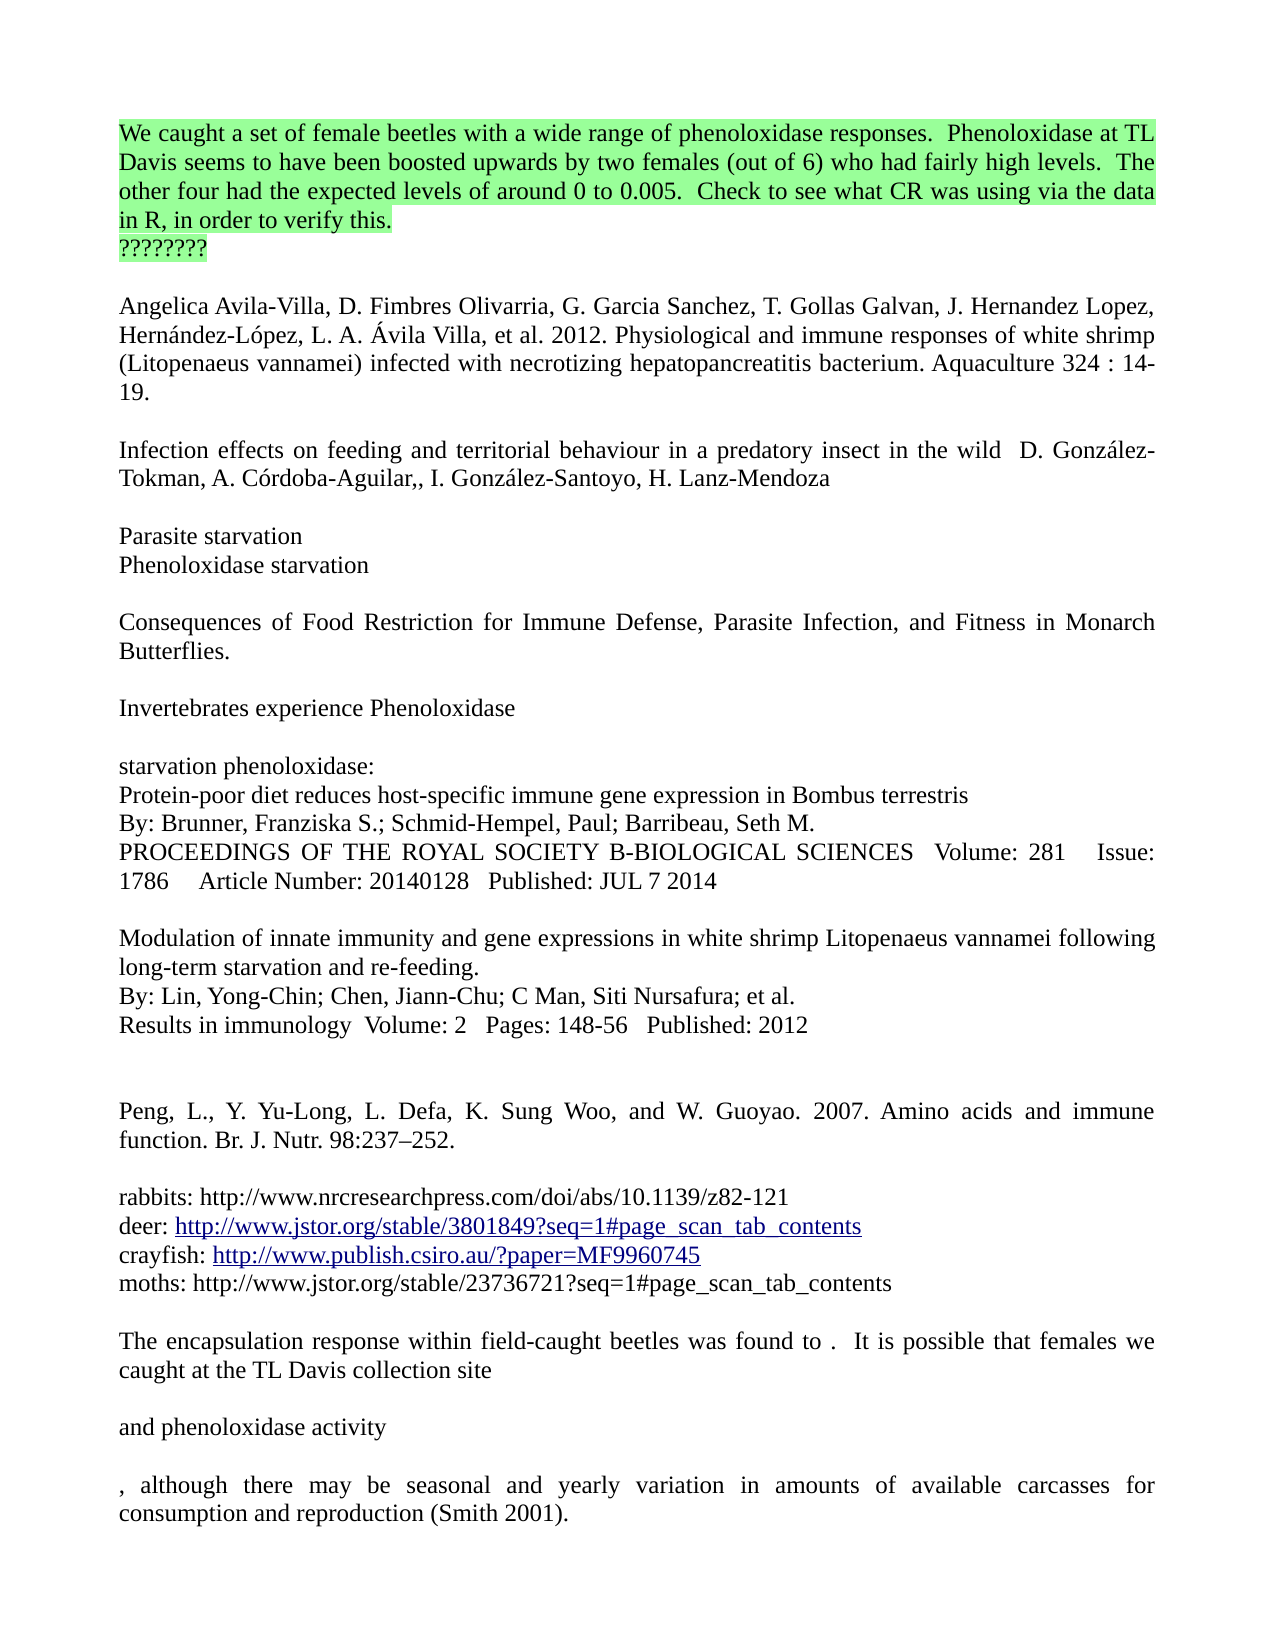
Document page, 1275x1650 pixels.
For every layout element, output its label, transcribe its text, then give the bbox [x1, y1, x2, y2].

text Infection effects on feeding and territorial behaviour in a predatory insect in the wild D. González-Tokman, A. Córdoba-Aguilar,, I. González-Santoyo, H. Lanz-Mendoza [118, 435, 1156, 492]
text moths: http://www.jstor.org/stable/23736721?seq=1#page_scan_tab_contents [118, 1268, 1156, 1297]
text Consequences of Food Restriction for Immune Defense, Parasite Infection, and Fitness in Monarch Butterflies. [118, 607, 1156, 665]
text ???????? [118, 233, 1156, 262]
text Results in immunology Volume: 2 Pages: 148-56 Published: 2012 [118, 1010, 1156, 1038]
text The encapsulation response within field-caught beetles was found to . It is possible that females we caught at the TL Davis collection site [118, 1326, 1156, 1383]
text starvation phenoloxidase: [118, 751, 1156, 780]
text By: Brunner, Franziska S.; Schmid-Hempel, Paul; Barribeau, Seth M. [118, 808, 1156, 837]
text crayfish: http://www.publish.csiro.au/?paper=MF9960745 [118, 1240, 1156, 1268]
text Peng, L., Y. Yu-Long, L. Defa, K. Sung Woo, and W. Guoyao. 2007. Amino acids and immune function. Br. J. Nutr. 98:237–252. [118, 1096, 1156, 1153]
text deer: http://www.jstor.org/stable/3801849?seq=1#page_scan_tab_contents [118, 1211, 1156, 1240]
text Angelica Avila-Villa, D. Fimbres Olivarria, G. Garcia Sanchez, T. Gollas Galvan, J. Hernandez Lopez, Hernández-López, L. A. Ávila Villa, et al. 2012. Physiological and immune responses of white shrimp (Litopenaeus vannamei) infected with necrotizing hepatopancreatitis bacterium. Aquaculture 324 : 14-19. [118, 291, 1156, 406]
text , although there may be seasonal and yearly variation in amounts of available carcasses for consumption and reproduction (Smith 2001). [118, 1470, 1156, 1527]
text By: Lin, Yong-Chin; Chen, Jiann-Chu; C Man, Siti Nursafura; et al. [118, 981, 1156, 1010]
text rabbits: http://www.nrcresearchpress.com/doi/abs/10.1139/z82-121 [118, 1182, 1156, 1211]
text Invertebrates experience Phenoloxidase [118, 693, 1156, 722]
text and phenoloxidase activity [118, 1412, 1156, 1441]
text Protein-poor diet reduces host-specific immune gene expression in Bombus terrestris [118, 780, 1156, 808]
text PROCEEDINGS OF THE ROYAL SOCIETY B-BIOLOGICAL SCIENCES Volume: 281 Issue: 1786 Article Number: 20140128 Published: JUL 7 2014 [118, 837, 1156, 895]
text We caught a set of female beetles with a wide range of phenoloxidase responses. Phenoloxidase at TL Davis seems to have been boosted upwards by two females (out of 6) who had fairly high levels. The other four had the expected levels of around 0 to 0.005. Check to see what CR was using via the data in R, in order to verify this. [118, 118, 1156, 233]
text Phenoloxidase starvation [118, 550, 1156, 578]
text Modulation of innate immunity and gene expressions in white shrimp Litopenaeus vannamei following long-term starvation and re-feeding. [118, 923, 1156, 981]
text Parasite starvation [118, 521, 1156, 550]
